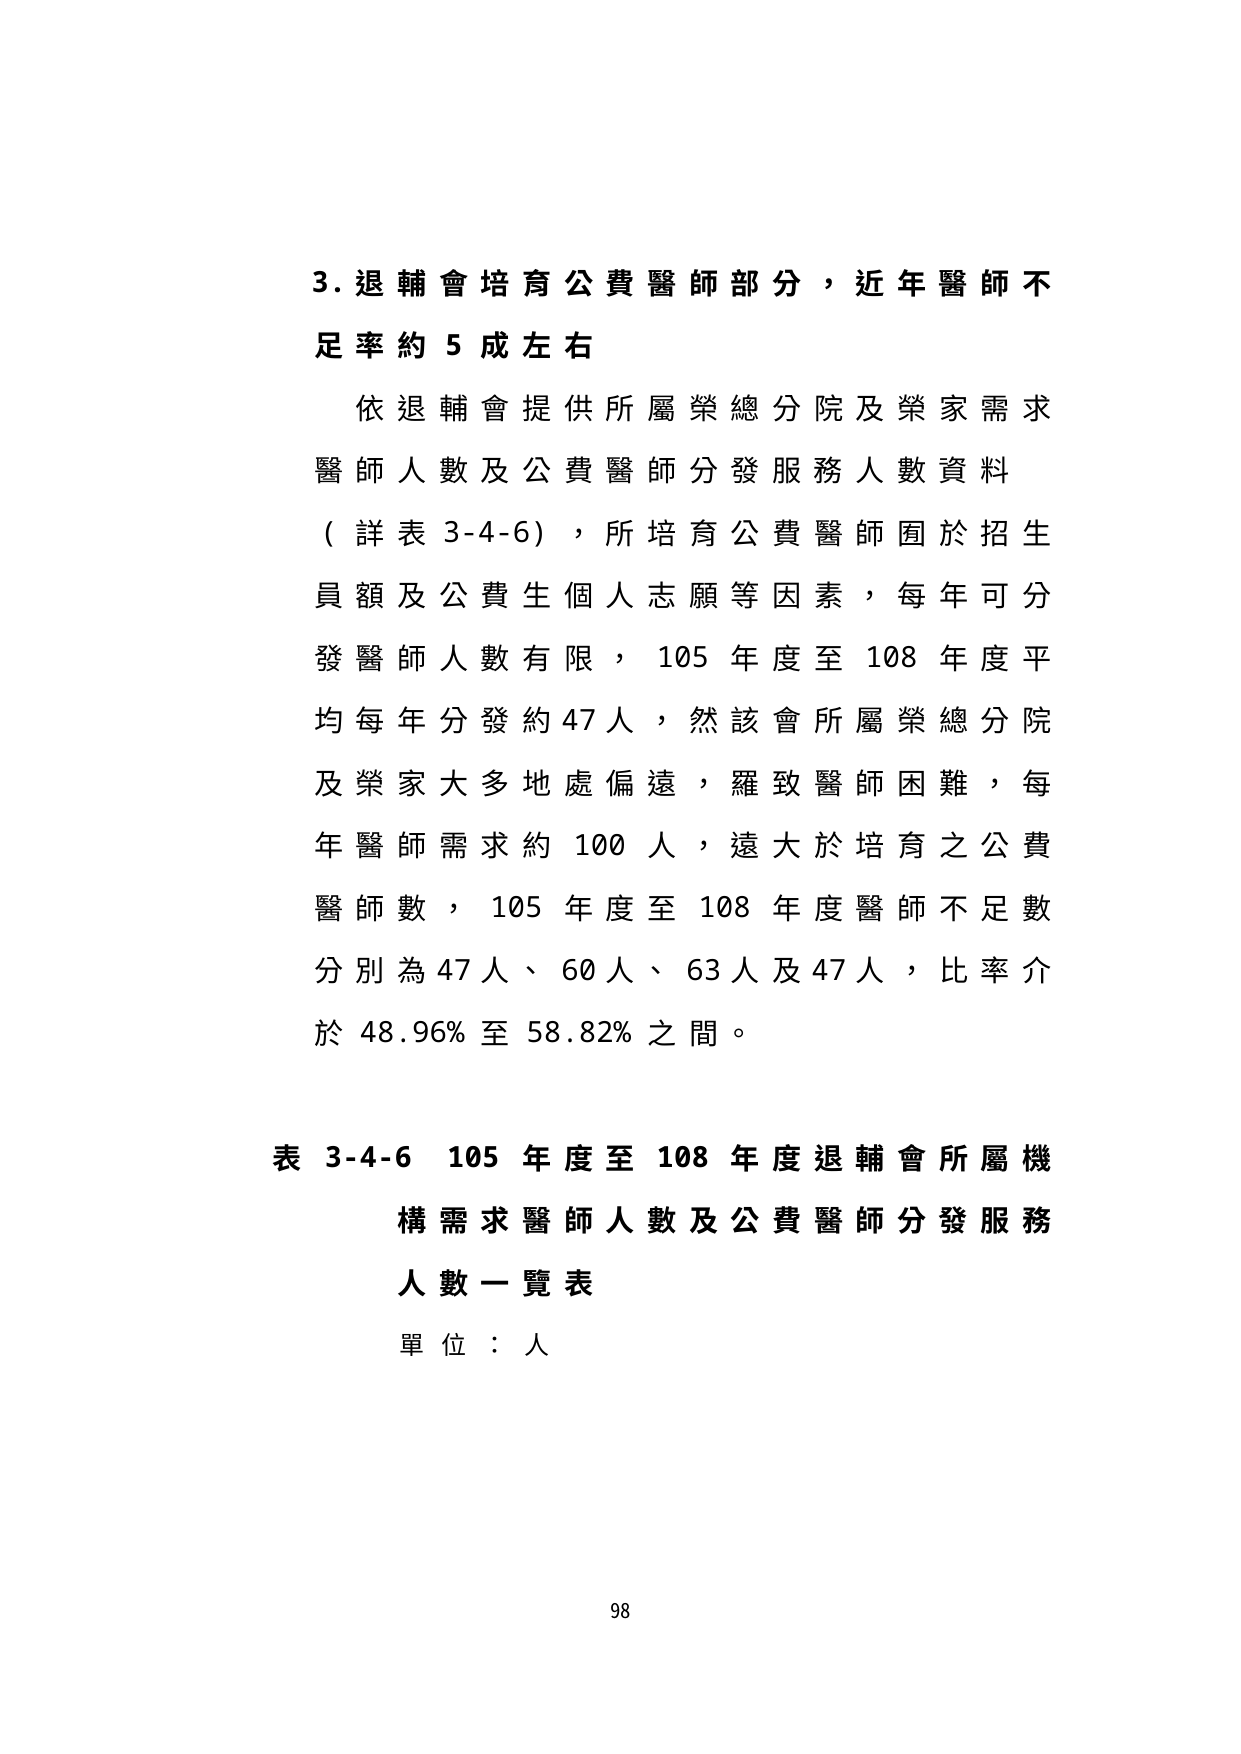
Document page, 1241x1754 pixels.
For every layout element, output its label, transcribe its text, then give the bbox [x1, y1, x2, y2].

text 表3-4-6 105年度至108年度退輔會所屬機構需求醫師人數及公費醫師分發服務人數一覽表 單位：人 [240, 1115, 1058, 1365]
text 依退輔會提供所屬榮總分院及榮家需求醫師人數及公費醫師分發服務人數資料(詳表3-4-6)，所培育公費醫師囿於招生員額及公費生個人志願等因素，每年可分發醫師人數有限，105年度至108年度平均每年分發約47人，然該會所屬榮總分院及榮家大多地處偏遠，羅致醫師困難，每年醫師需求約100人，遠大於培育之公費醫師數，105年度至108年度醫師不足數分別為47人、60人、63人及47人，比率介於48.96%至58.82%之間。 [271, 365, 1058, 1052]
text 3.退輔會培育公費醫師部分，近年醫師不足率約5成左右 [271, 240, 1058, 365]
